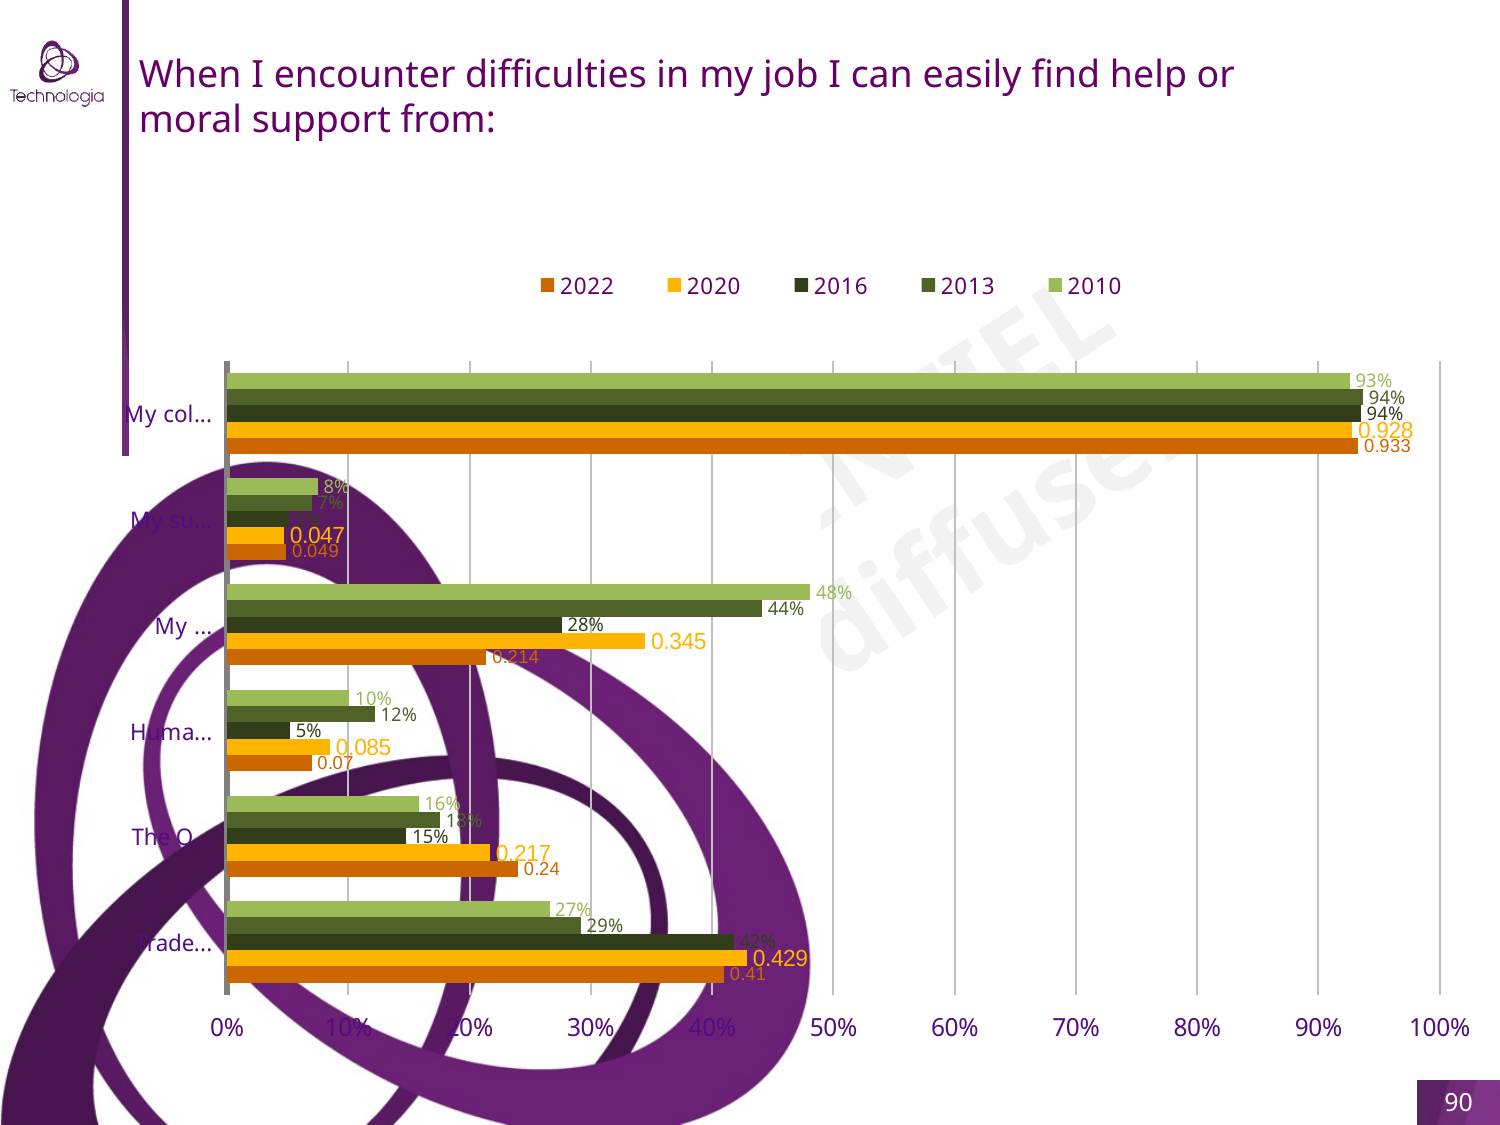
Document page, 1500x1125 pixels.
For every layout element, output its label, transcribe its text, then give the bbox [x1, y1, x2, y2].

title When I encounter difficulties in my job I can easily find help or moral support from: [123, 42, 1282, 185]
picture [1417, 1080, 1500, 1125]
picture [0, 0, 821, 1125]
chart [123, 208, 1471, 1075]
picture [0, 33, 113, 114]
